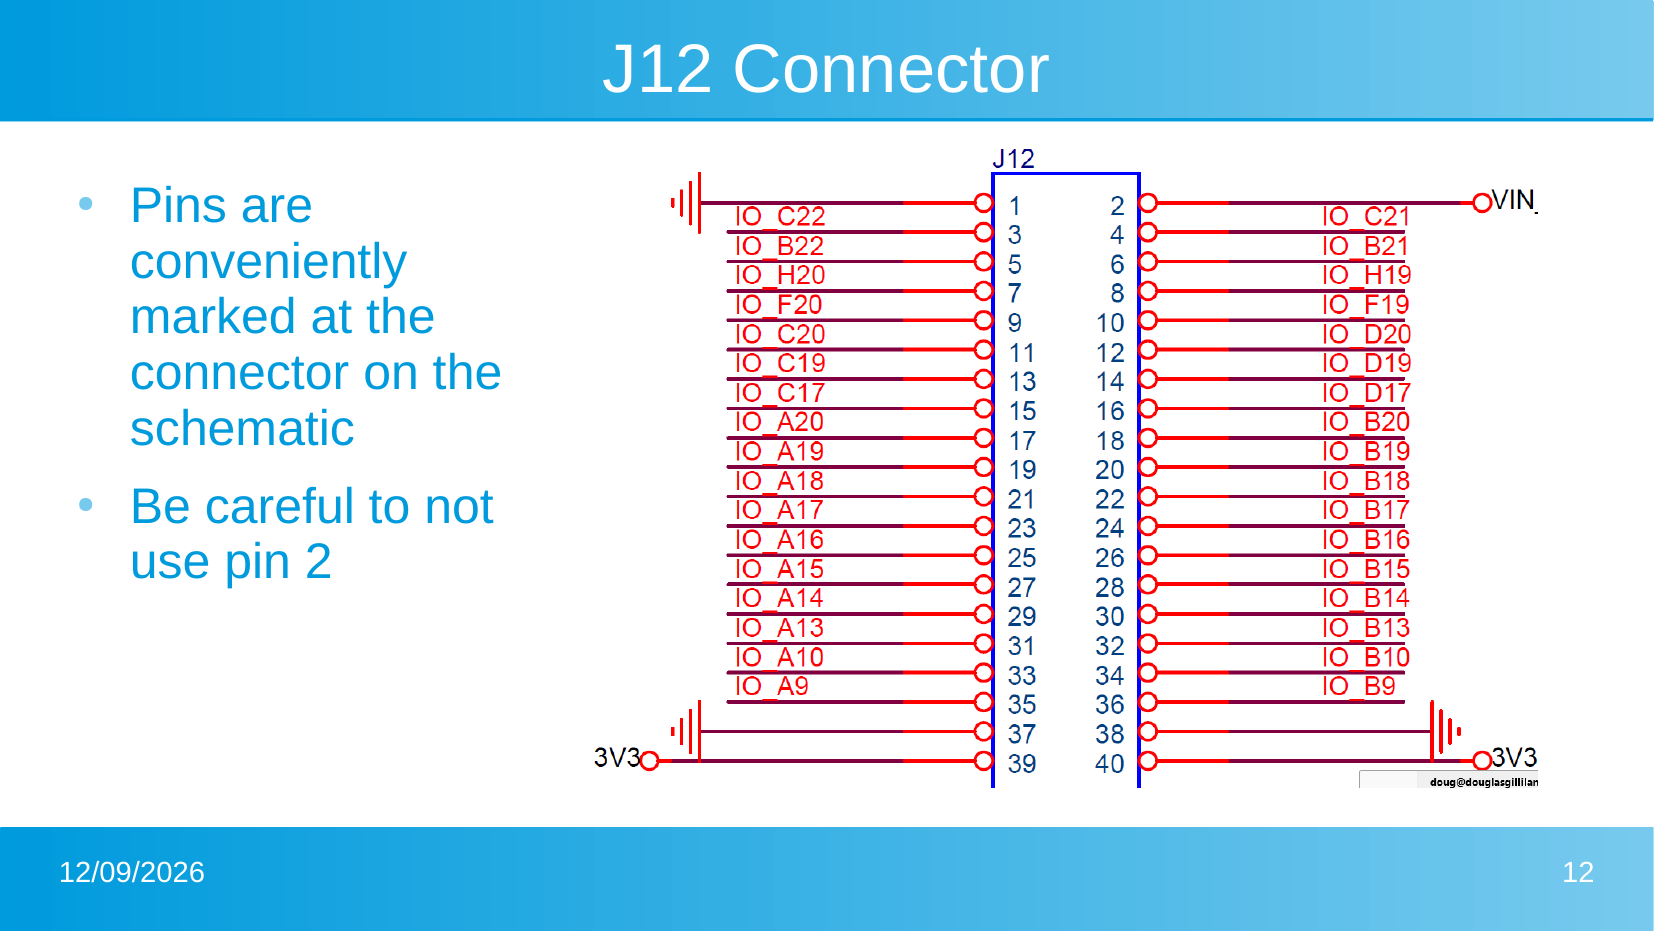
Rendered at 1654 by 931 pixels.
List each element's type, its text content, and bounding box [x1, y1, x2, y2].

picture [590, 149, 1538, 788]
title J12 Connector [59, 29, 1595, 108]
list Pins are conveniently marked at the connector on the schematic Be careful to not use pin 2 [59, 177, 563, 768]
